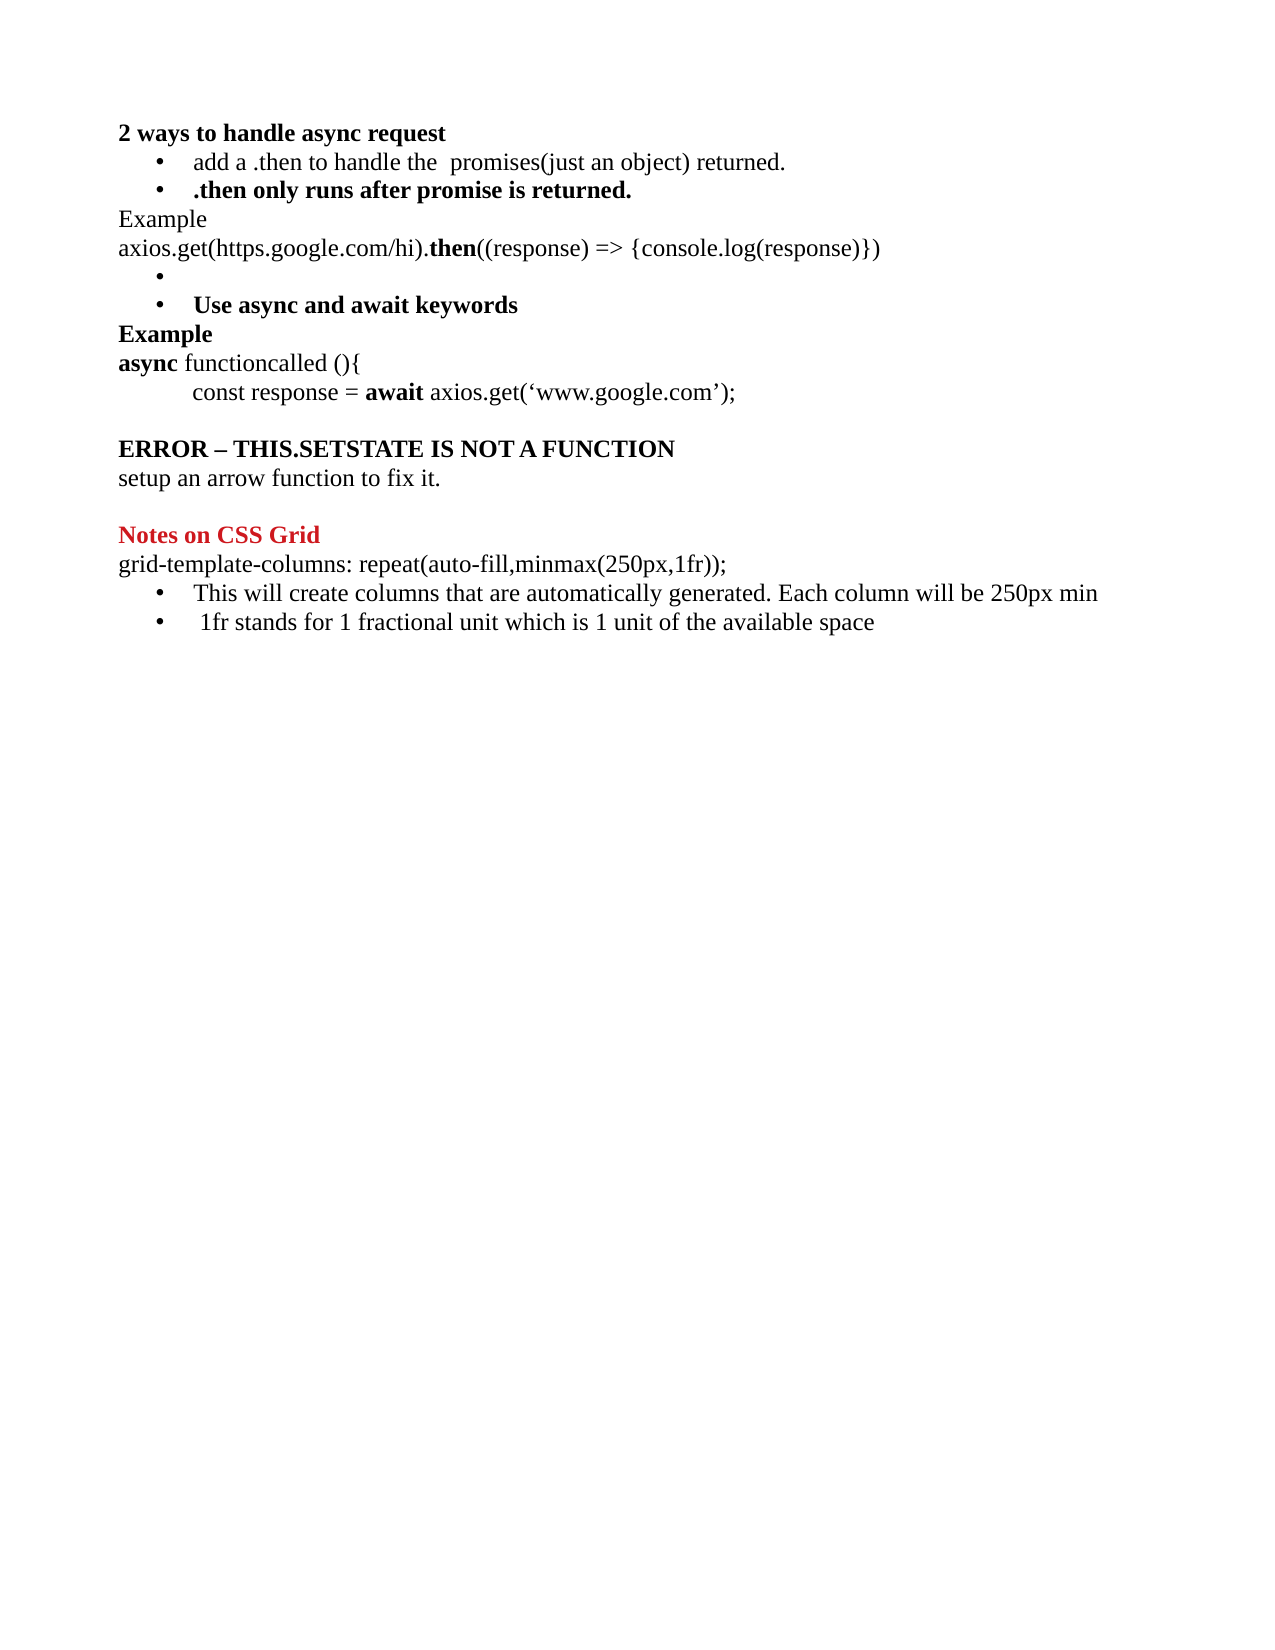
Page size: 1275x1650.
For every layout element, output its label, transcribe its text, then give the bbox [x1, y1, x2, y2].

text grid-template-columns: repeat(auto-fill,minmax(250px,1fr)); [118, 549, 1157, 578]
list 1fr stands for 1 fractional unit which is 1 unit of the available space [156, 607, 1157, 636]
list This will create columns that are automatically generated. Each column will be 250px min [156, 578, 1157, 607]
list .then only runs after promise is returned. [156, 176, 1157, 204]
text setup an arrow function to fix it. [118, 463, 1157, 492]
text axios.get(https.google.com/hi).then((response) => {console.log(response)}) [118, 233, 1157, 262]
text ERROR – THIS.SETSTATE IS NOT A FUNCTION [118, 434, 1157, 463]
text 2 ways to handle async request [118, 118, 1157, 147]
list Use async and await keywords [156, 291, 1157, 319]
text Example [118, 204, 1157, 233]
text async functioncalled (){ [118, 348, 1157, 377]
text Notes on CSS Grid [118, 521, 1157, 549]
list add a .then to handle the promises(just an object) returned. [156, 147, 1157, 176]
text Example [118, 319, 1157, 348]
text const response = await axios.get(‘www.google.com’); [118, 377, 1157, 406]
